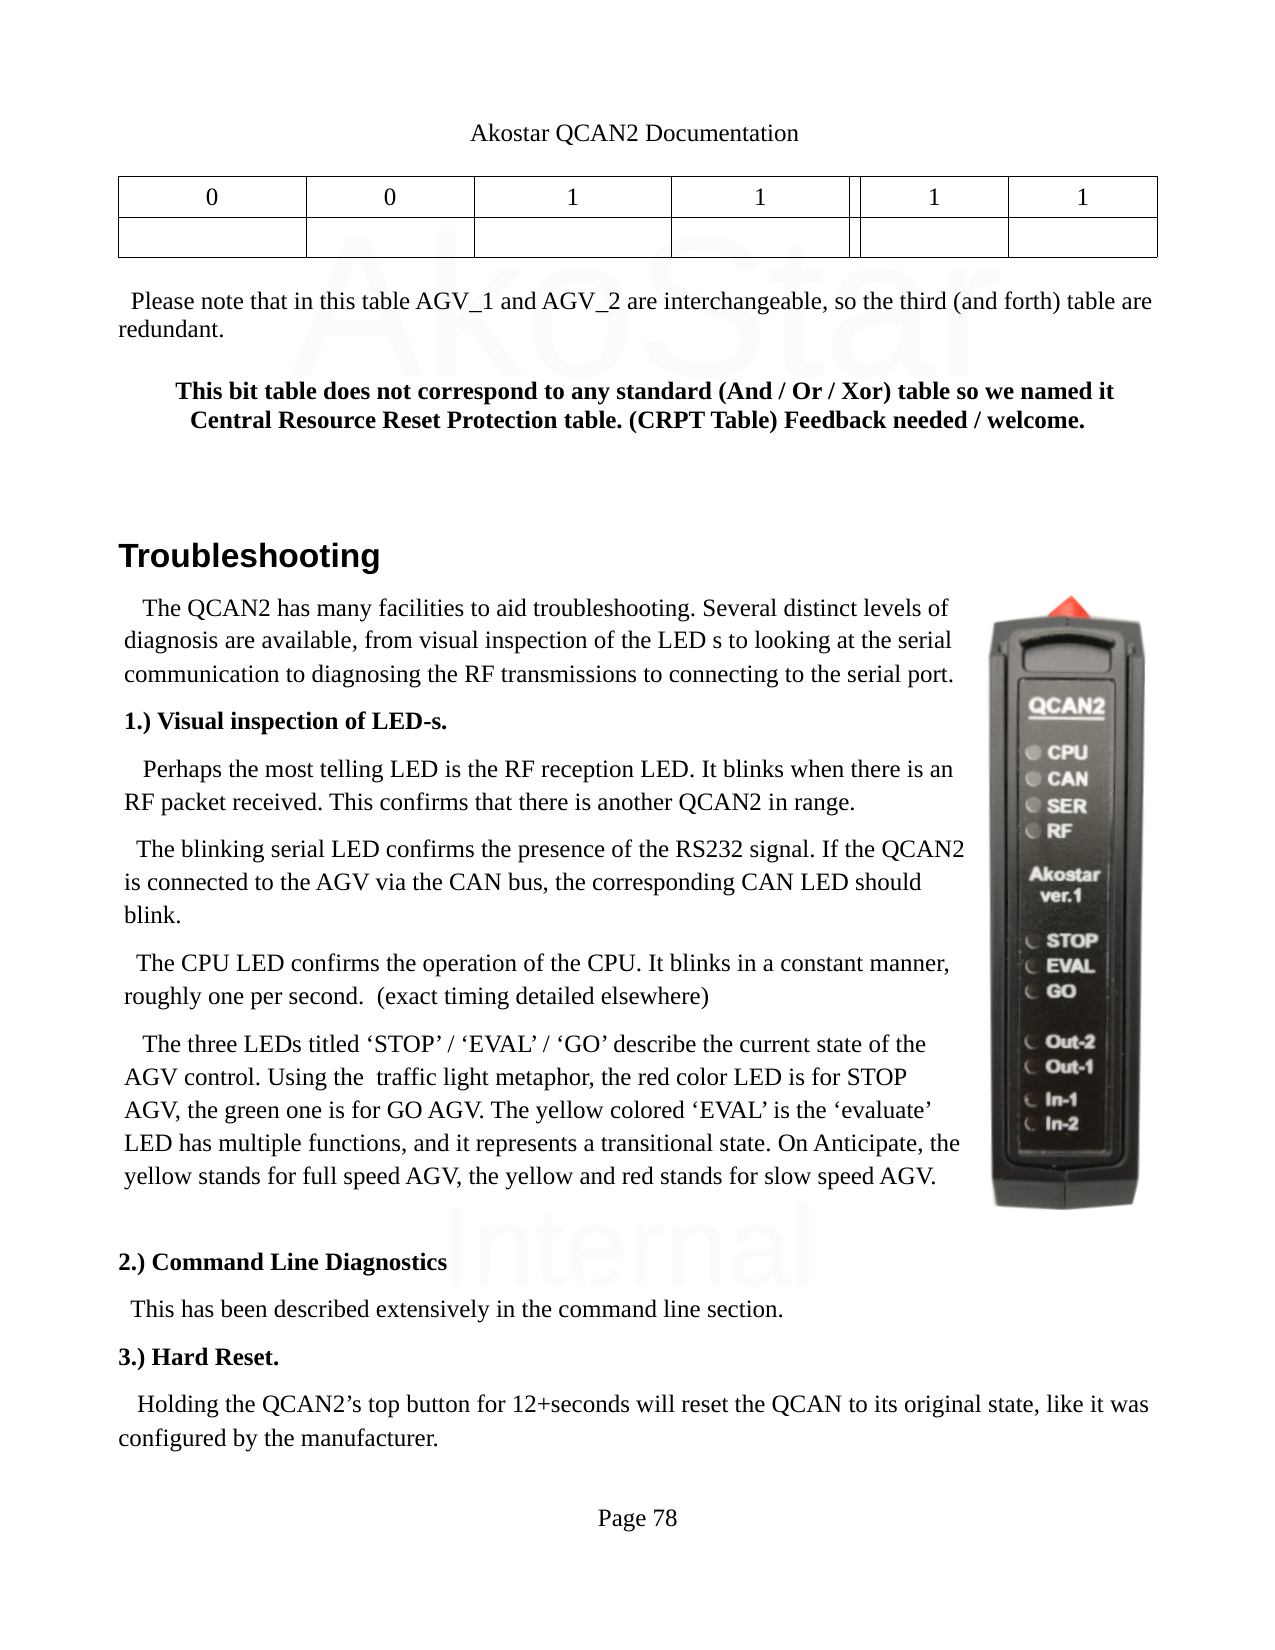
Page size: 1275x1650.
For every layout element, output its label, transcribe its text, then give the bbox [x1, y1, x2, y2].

table_cell 0 [119, 177, 306, 217]
text Holding the QCAN2’s top button for 12+seconds will reset the QCAN to its original state, like it was configured by the manufacturer. [118, 1389, 1157, 1451]
table_cell 1 [475, 177, 671, 217]
text 3.) Hard Reset. [118, 1342, 1157, 1371]
table_header The QCAN2 has many facilities to aid troubleshooting. Several distinct levels of diagnosis are available, from visual inspection of the LED s to looking at the serial communication to diagnosing the RF transmissions to connecting to the serial port. 1.) Visual inspection of LED-s. Perhaps the most telling LED is the RF reception LED. It blinks when there is an RF packet received. This confirms that there is another QCAN2 in range. The blinking serial LED confirms the presence of the RS232 signal. If the QCAN2 is connected to the AGV via the CAN bus, the corresponding CAN LED should blink. The CPU LED confirms the operation of the CPU. It blinks in a constant manner, roughly one per second. (exact timing detailed elsewhere) The three LEDs titled ‘STOP’ / ‘EVAL’ / ‘GO’ describe the current state of the AGV control. Using the traffic light metaphor, the red color LED is for STOP AGV, the green one is for GO AGV. The yellow colored ‘EVAL’ is the ‘evaluate’ LED has multiple functions, and it represents a transitional state. On Anticipate, the yellow stands for full speed AGV, the yellow and red stands for slow speed AGV. [118, 587, 972, 1247]
text This bit table does not correspond to any standard (And / Or / Xor) table so we named it Central Resource Reset Protection table. (CRPT Table) Feedback needed / welcome. [118, 372, 1157, 434]
table_cell [475, 218, 671, 257]
table_header [972, 587, 1157, 1247]
table_cell [307, 218, 474, 257]
table_cell [119, 218, 306, 257]
table_cell [861, 218, 1008, 257]
table_cell [850, 177, 860, 217]
table_cell 0 [307, 177, 474, 217]
text Please note that in this table AGV_1 and AGV_2 are interchangeable, so the third (and forth) table are redundant. [118, 286, 1157, 343]
text This has been described extensively in the command line section. [118, 1294, 1157, 1323]
table_cell 1 [861, 177, 1008, 217]
subtitle Troubleshooting [118, 536, 1157, 574]
table_cell 1 [1009, 177, 1157, 217]
text 2.) Command Line Diagnostics [118, 1247, 1157, 1276]
table_cell [1009, 218, 1157, 257]
table_cell 1 [672, 177, 849, 217]
picture [977, 592, 1152, 1213]
table_cell [850, 218, 860, 257]
table_cell [672, 218, 849, 257]
